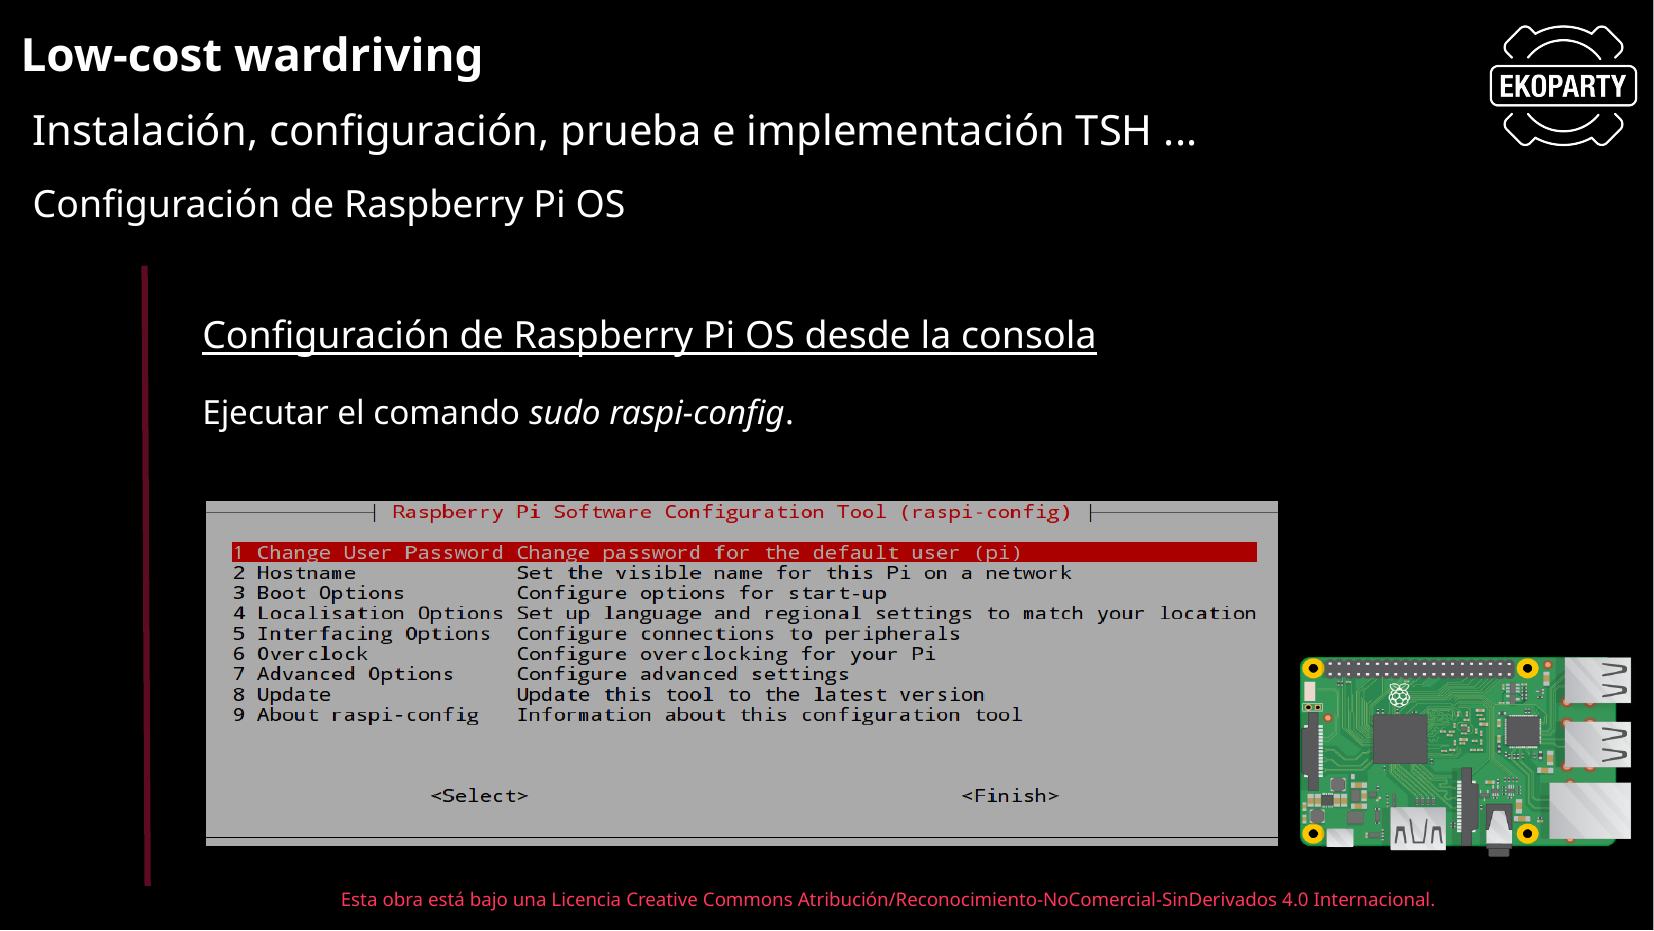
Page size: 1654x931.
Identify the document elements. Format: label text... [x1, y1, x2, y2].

picture [206, 501, 1278, 866]
text_box Configuración de Raspberry Pi OS desde la consola Ejecutar el comando sudo raspi-config. [187, 301, 1575, 435]
text_box Esta obra está bajo una Licencia Creative Commons Atribución/Reconocimiento-NoComercial-SinDerivados 4.0 Internacional. [326, 878, 1654, 917]
text_box Instalación, configuración, prueba e implementación TSH ... [17, 93, 1472, 162]
text_box Configuración de Raspberry Pi OS [17, 170, 1472, 238]
picture [1299, 654, 1643, 857]
picture [1476, 0, 1654, 178]
text_box Low-cost wardriving [5, 15, 1476, 88]
